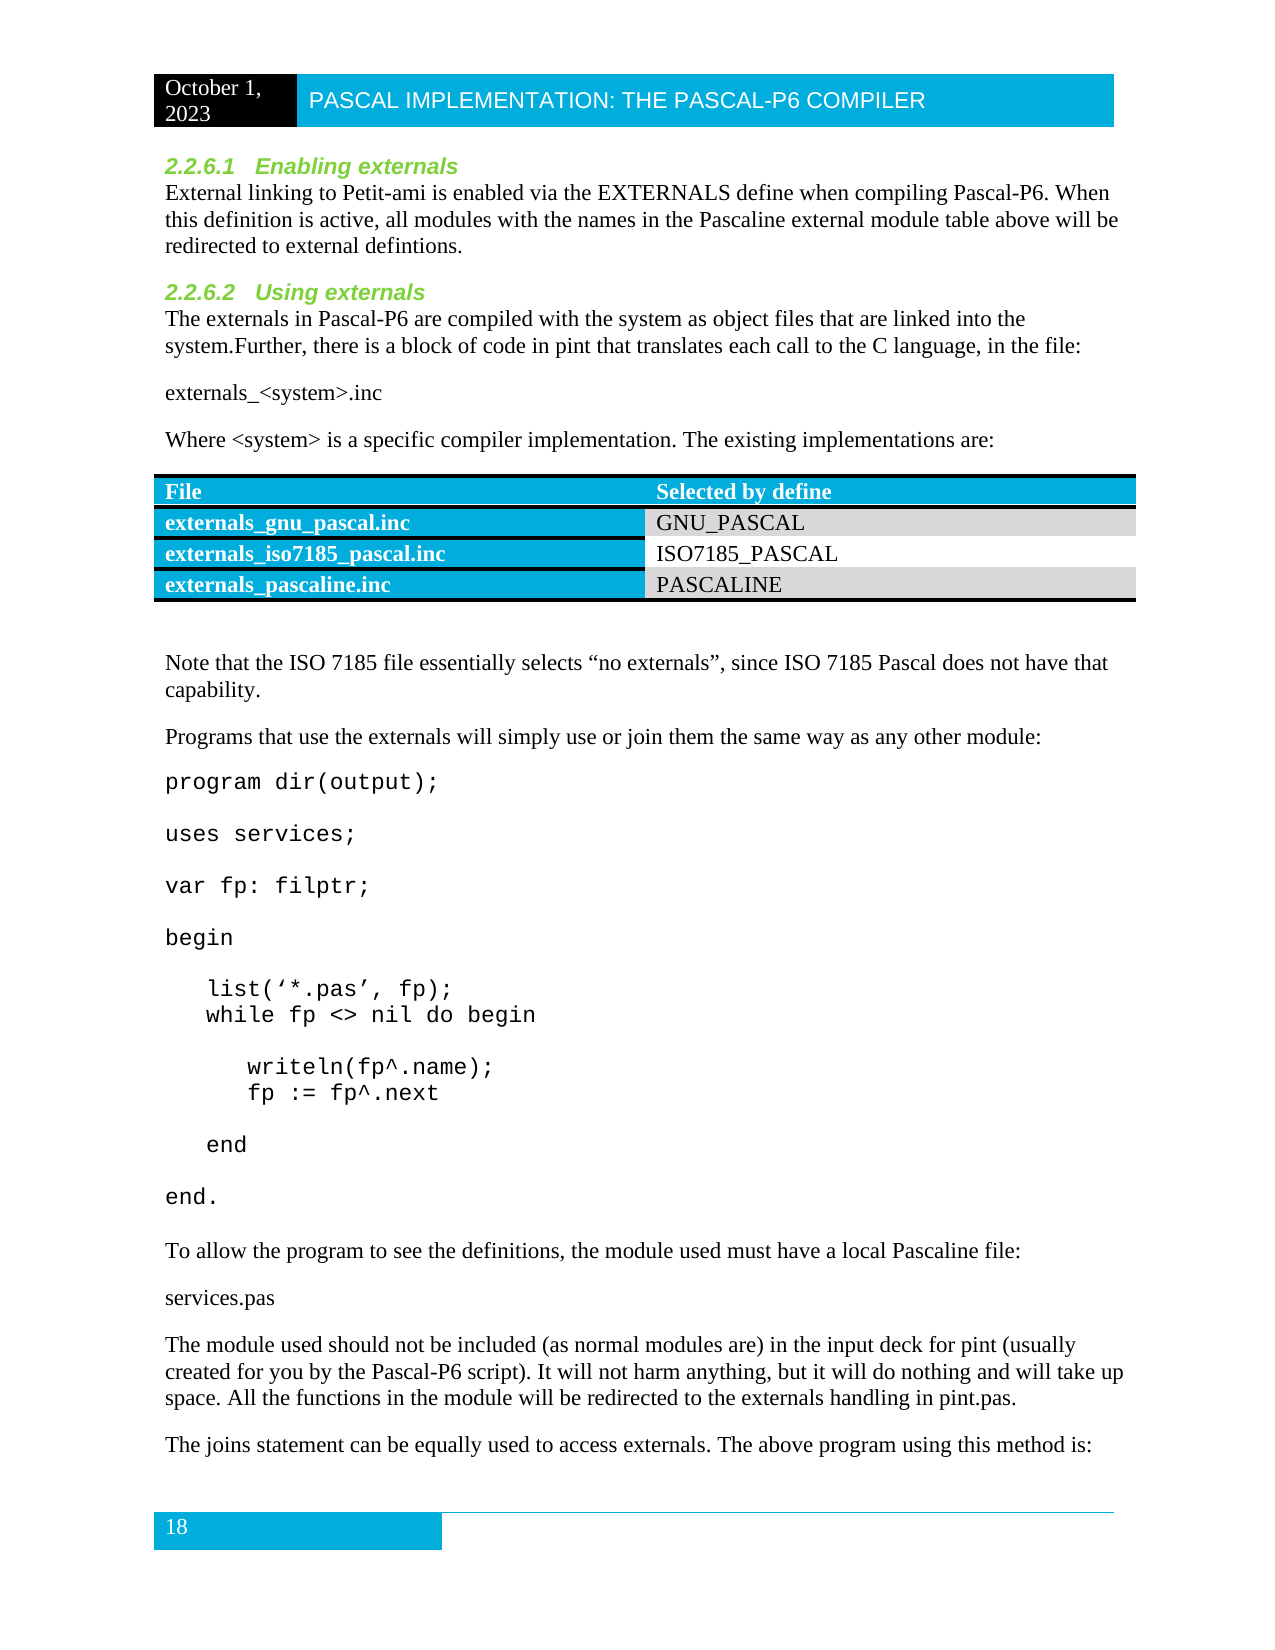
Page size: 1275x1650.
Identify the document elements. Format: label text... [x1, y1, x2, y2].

text end [165, 1133, 1125, 1159]
text The externals in Pascal-P6 are compiled with the system as object files that are linked into the system.Further, there is a block of code in pint that translates each call to the C language, in the file: [165, 306, 1125, 358]
text while fp <> nil do begin [165, 1004, 1125, 1029]
text The joins statement can be equally used to access externals. The above program using this method is: [165, 1431, 1125, 1458]
text services.pas [165, 1284, 1125, 1311]
text Programs that use the externals will simply use or join them the same way as any other module: [165, 723, 1125, 749]
text External linking to Petit-ami is enabled via the EXTERNALS define when compiling Pascal-P6. When this definition is active, all modules with the names in the Pascaline external module table above will be redirected to external defintions. [165, 179, 1125, 258]
table_header Selected by define [645, 478, 1136, 504]
text Where <system> is a specific compiler implementation. The existing implementations are: [165, 426, 1125, 453]
table_cell externals_iso7185_pascal.inc [154, 540, 645, 567]
text To allow the program to see the definitions, the module used must have a local Pascaline file: [165, 1237, 1125, 1263]
text externals_<system>.inc [165, 379, 1125, 405]
text var fp: filptr; [165, 874, 1125, 900]
table_cell GNU_PASCAL [645, 509, 1136, 536]
table_cell PASCALINE [645, 567, 1136, 598]
text uses services; [165, 822, 1125, 848]
text fp := fp^.next [165, 1081, 1125, 1107]
table_cell externals_gnu_pascal.inc [154, 509, 645, 536]
text list(‘*.pas’, fp); [165, 978, 1125, 1004]
subtitle Enabling externals [165, 153, 1125, 179]
table_header File [154, 478, 645, 504]
table_cell ISO7185_PASCAL [645, 536, 1136, 567]
subtitle Using externals [165, 279, 1125, 306]
text program dir(output); [165, 770, 1125, 796]
text The module used should not be included (as normal modules are) in the input deck for pint (usually created for you by the Pascal-P6 script). It will not harm anything, but it will do nothing and will take up space. All the functions in the module will be redirected to the externals handling in pint.pas. [165, 1331, 1125, 1411]
table_cell externals_pascaline.inc [154, 571, 645, 598]
text Note that the ISO 7185 file essentially selects “no externals”, since ISO 7185 Pascal does not have that capability. [165, 649, 1125, 702]
text end. [165, 1185, 1125, 1211]
text begin [165, 926, 1125, 952]
text writeln(fp^.name); [165, 1056, 1125, 1081]
